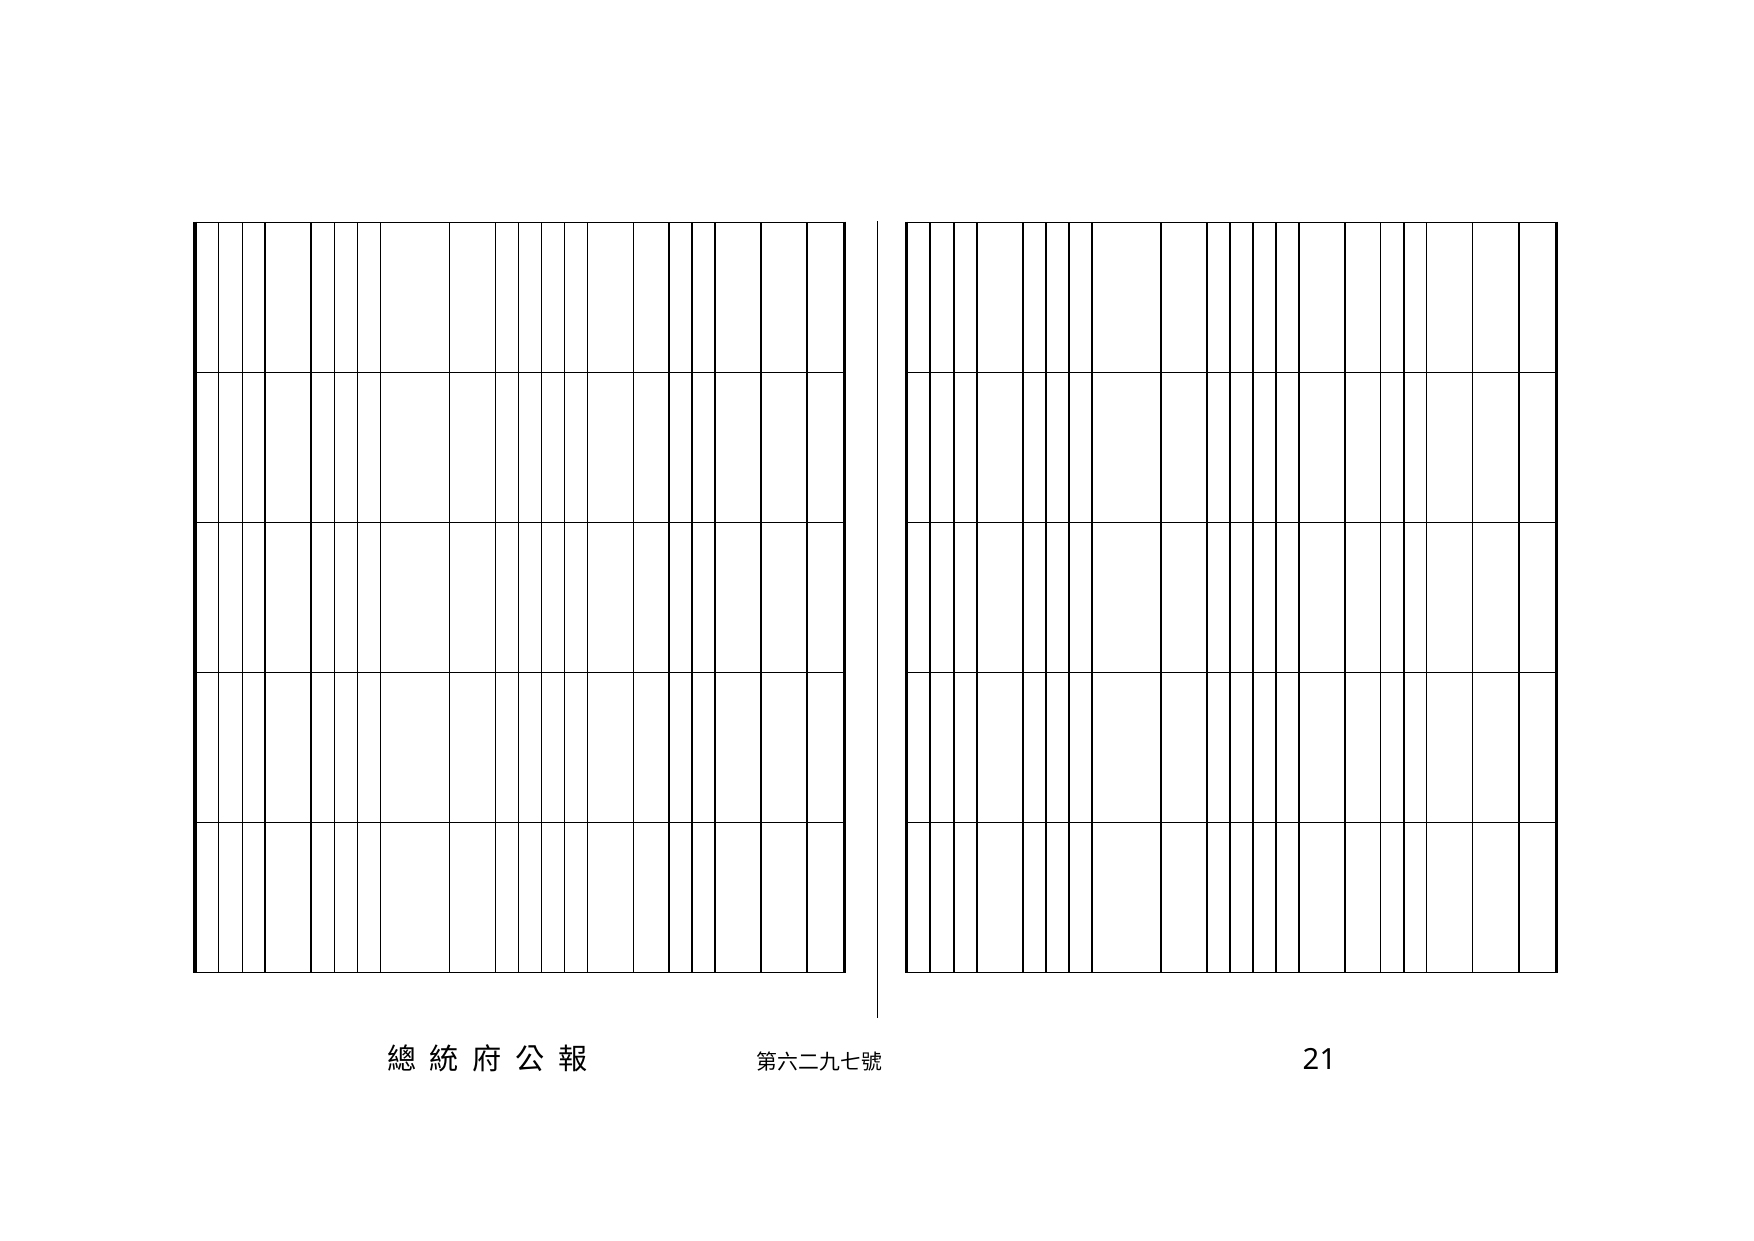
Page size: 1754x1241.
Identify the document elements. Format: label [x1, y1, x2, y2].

table_cell [1138, 223, 1160, 372]
table_cell [1450, 823, 1472, 972]
table_cell [496, 223, 518, 372]
table_cell [955, 823, 976, 972]
table_cell [197, 673, 218, 822]
table_cell [1024, 823, 1045, 972]
table_cell [403, 223, 426, 372]
table_cell [908, 373, 929, 522]
table_cell [312, 223, 334, 372]
table_cell [978, 523, 1000, 672]
table_cell [1520, 673, 1555, 822]
table_cell [473, 523, 495, 672]
table_cell [1047, 373, 1068, 522]
table_cell [762, 373, 784, 522]
table_cell [931, 673, 953, 822]
table_cell [496, 673, 518, 822]
table_cell [1115, 823, 1138, 972]
table_cell [1277, 223, 1298, 372]
table_cell [1496, 373, 1518, 522]
table_cell [808, 523, 843, 672]
table_cell [426, 823, 449, 972]
table_cell [808, 673, 843, 822]
table_cell [1427, 523, 1450, 672]
table_cell [738, 823, 760, 972]
table_cell [542, 523, 564, 672]
table_cell [1496, 523, 1518, 672]
table_cell [1047, 673, 1068, 822]
table_cell [1450, 523, 1472, 672]
table_cell [288, 523, 310, 672]
table_cell [565, 223, 587, 372]
table_cell [716, 523, 738, 672]
table_cell [588, 373, 611, 522]
table_cell [670, 373, 691, 522]
table_cell [288, 373, 310, 522]
table_cell [1231, 673, 1252, 822]
table_cell [1300, 673, 1322, 822]
table_cell [1473, 673, 1496, 822]
table_cell [1300, 373, 1322, 522]
table_cell [335, 373, 357, 522]
table_cell [1093, 223, 1115, 372]
table_cell [1138, 823, 1160, 972]
table_cell [1138, 673, 1160, 822]
table_cell [634, 823, 668, 972]
table_cell [738, 673, 760, 822]
table_cell [670, 223, 691, 372]
table_cell [693, 373, 714, 522]
table_cell [1405, 223, 1426, 372]
table_cell [1254, 823, 1275, 972]
table_cell [426, 523, 449, 672]
table_cell [1162, 223, 1184, 372]
table_cell [1208, 673, 1229, 822]
table_cell [1070, 223, 1091, 372]
table_cell [403, 673, 426, 822]
table_cell [1070, 523, 1091, 672]
table_cell [1427, 373, 1450, 522]
table_cell [1162, 523, 1184, 672]
table_cell [519, 373, 541, 522]
table_cell [1231, 373, 1252, 522]
table_cell [1496, 823, 1518, 972]
table_cell [496, 373, 518, 522]
table_cell [1450, 223, 1472, 372]
table_cell [634, 523, 668, 672]
table_cell [426, 223, 449, 372]
table_cell [496, 823, 518, 972]
table_cell [1346, 223, 1380, 372]
table_cell [519, 223, 541, 372]
table_cell [784, 373, 806, 522]
table_cell [496, 523, 518, 672]
table_cell [1322, 673, 1344, 822]
table_cell [1520, 373, 1555, 522]
table_cell [1405, 673, 1426, 822]
table_cell [1473, 823, 1496, 972]
table_cell [219, 823, 242, 972]
table_cell [219, 523, 242, 672]
table_cell [312, 523, 334, 672]
table_cell [403, 823, 426, 972]
table_cell [931, 223, 953, 372]
table_cell [1000, 823, 1022, 972]
table_cell [1162, 673, 1184, 822]
table_cell [1184, 673, 1206, 822]
table_cell [1346, 823, 1380, 972]
table_cell [1427, 223, 1450, 372]
table_cell [1277, 373, 1298, 522]
table_cell [1000, 223, 1022, 372]
table_cell [784, 523, 806, 672]
table_cell [1208, 373, 1229, 522]
table_cell [1093, 823, 1115, 972]
table_cell [808, 823, 843, 972]
table_cell [266, 673, 288, 822]
table_cell [1381, 673, 1403, 822]
table_cell [1254, 223, 1275, 372]
table_cell [693, 523, 714, 672]
table_cell [519, 673, 541, 822]
table_cell [288, 223, 310, 372]
table_cell [738, 373, 760, 522]
table_cell [1208, 223, 1229, 372]
table_cell [381, 523, 403, 672]
table_cell [1115, 373, 1138, 522]
table_cell [611, 373, 633, 522]
table_cell [1093, 373, 1115, 522]
table_cell [450, 223, 472, 372]
table_cell [1070, 673, 1091, 822]
table_cell [1184, 373, 1206, 522]
table_cell [716, 373, 738, 522]
table_cell [197, 523, 218, 672]
table_cell [588, 673, 611, 822]
table_cell [450, 673, 472, 822]
table_cell [931, 373, 953, 522]
table_cell [335, 823, 357, 972]
table_cell [473, 673, 495, 822]
table_cell [266, 223, 288, 372]
table_cell [219, 673, 242, 822]
table_cell [1184, 523, 1206, 672]
table_cell [335, 523, 357, 672]
table_cell [1346, 673, 1380, 822]
table_cell [1381, 373, 1403, 522]
table_cell [1381, 823, 1403, 972]
table_cell [542, 823, 564, 972]
table_cell [1300, 223, 1322, 372]
table_cell [266, 823, 288, 972]
table_cell [1496, 673, 1518, 822]
table_cell [335, 673, 357, 822]
table_cell [784, 673, 806, 822]
table_cell [243, 823, 264, 972]
table_cell [1208, 823, 1229, 972]
table_cell [381, 223, 403, 372]
table_cell [1070, 373, 1091, 522]
table_cell [978, 223, 1000, 372]
table_cell [403, 523, 426, 672]
table_cell [243, 673, 264, 822]
table_cell [1473, 373, 1496, 522]
table_cell [1450, 373, 1472, 522]
table_cell [955, 673, 976, 822]
table_cell [716, 823, 738, 972]
table_cell [1322, 373, 1344, 522]
table_cell [243, 223, 264, 372]
table_cell [1496, 223, 1518, 372]
table_cell [1277, 523, 1298, 672]
table_cell [716, 673, 738, 822]
table_cell [762, 823, 784, 972]
table_cell [358, 673, 380, 822]
table_cell [1520, 523, 1555, 672]
table_cell [670, 523, 691, 672]
table_cell [473, 223, 495, 372]
table_cell [908, 823, 929, 972]
table_cell [426, 673, 449, 822]
table_cell [519, 523, 541, 672]
table_cell [403, 373, 426, 522]
table_cell [588, 823, 611, 972]
table_cell [542, 673, 564, 822]
table_cell [243, 373, 264, 522]
table_cell [762, 523, 784, 672]
table_cell [670, 823, 691, 972]
table_cell [450, 823, 472, 972]
table_cell [1093, 673, 1115, 822]
table_cell [693, 223, 714, 372]
table_cell [784, 223, 806, 372]
table_cell [908, 223, 929, 372]
table_cell [1381, 223, 1403, 372]
table_cell [1115, 223, 1138, 372]
table_cell [1254, 673, 1275, 822]
table_cell [358, 223, 380, 372]
table_cell [1208, 523, 1229, 672]
table_cell [450, 373, 472, 522]
table_cell [565, 823, 587, 972]
table_cell [312, 823, 334, 972]
table_cell [219, 223, 242, 372]
table_cell [1277, 823, 1298, 972]
table_cell [1093, 523, 1115, 672]
table_cell [542, 373, 564, 522]
table_cell [716, 223, 738, 372]
table_cell [762, 673, 784, 822]
table_cell [1162, 373, 1184, 522]
table_cell [978, 673, 1000, 822]
table_cell [931, 523, 953, 672]
table_cell [381, 373, 403, 522]
table_cell [450, 523, 472, 672]
table_cell [1277, 673, 1298, 822]
table_cell [1115, 523, 1138, 672]
table_cell [1520, 823, 1555, 972]
table_cell [1024, 223, 1045, 372]
table_cell [1231, 823, 1252, 972]
table_cell [1000, 673, 1022, 822]
table_cell [634, 673, 668, 822]
table_cell [1322, 223, 1344, 372]
table_cell [931, 823, 953, 972]
table_cell [243, 523, 264, 672]
table_cell [738, 523, 760, 672]
table_cell [1000, 523, 1022, 672]
table_cell [1405, 823, 1426, 972]
table_cell [1520, 223, 1555, 372]
table_cell [266, 373, 288, 522]
table_cell [978, 823, 1000, 972]
table_cell [1346, 523, 1380, 672]
table_cell [955, 373, 976, 522]
table_cell [1047, 223, 1068, 372]
table_cell [565, 523, 587, 672]
table_cell [335, 223, 357, 372]
table_cell [1138, 523, 1160, 672]
table_cell [978, 373, 1000, 522]
table_cell [1427, 673, 1450, 822]
table_cell [381, 823, 403, 972]
table_cell [1254, 523, 1275, 672]
table_cell [1254, 373, 1275, 522]
table_cell [784, 823, 806, 972]
table_cell [197, 373, 218, 522]
table_cell [1473, 523, 1496, 672]
table_cell [634, 373, 668, 522]
table_cell [1047, 823, 1068, 972]
table_cell [358, 523, 380, 672]
table_cell [808, 223, 843, 372]
table_cell [670, 673, 691, 822]
table_cell [908, 523, 929, 672]
table_cell [588, 523, 611, 672]
table_cell [588, 223, 611, 372]
table_cell [1322, 823, 1344, 972]
table_cell [288, 823, 310, 972]
table_cell [1184, 823, 1206, 972]
table_cell [1231, 523, 1252, 672]
table_cell [634, 223, 668, 372]
table_cell [1000, 373, 1022, 522]
table_cell [1162, 823, 1184, 972]
table_cell [426, 373, 449, 522]
table_cell [611, 823, 633, 972]
table_cell [473, 823, 495, 972]
table_cell [1024, 673, 1045, 822]
table_cell [358, 823, 380, 972]
table_cell [693, 823, 714, 972]
table_cell [1381, 523, 1403, 672]
table_cell [381, 673, 403, 822]
table_cell [1300, 823, 1322, 972]
table_cell [1070, 823, 1091, 972]
table_cell [565, 673, 587, 822]
table_cell [1115, 673, 1138, 822]
table_cell [808, 373, 843, 522]
table_cell [738, 223, 760, 372]
table_cell [266, 523, 288, 672]
table_cell [611, 223, 633, 372]
table_cell [908, 673, 929, 822]
table_cell [1427, 823, 1450, 972]
table_cell [358, 373, 380, 522]
table_cell [955, 223, 976, 372]
table_cell [1450, 673, 1472, 822]
table_cell [1473, 223, 1496, 372]
table_cell [1322, 523, 1344, 672]
table_cell [312, 373, 334, 522]
table_cell [1024, 373, 1045, 522]
table_cell [312, 673, 334, 822]
table_cell [693, 673, 714, 822]
table_cell [542, 223, 564, 372]
table_cell [1346, 373, 1380, 522]
table_cell [519, 823, 541, 972]
table_cell [611, 523, 633, 672]
table_cell [1405, 523, 1426, 672]
table_cell [1024, 523, 1045, 672]
table_cell [955, 523, 976, 672]
table_cell [1138, 373, 1160, 522]
table_cell [762, 223, 784, 372]
table_cell [1184, 223, 1206, 372]
table_cell [197, 823, 218, 972]
table_cell [611, 673, 633, 822]
table_cell [197, 223, 218, 372]
table_cell [1231, 223, 1252, 372]
table_cell [473, 373, 495, 522]
table_cell [288, 673, 310, 822]
table_cell [219, 373, 242, 522]
table_cell [1300, 523, 1322, 672]
table_cell [565, 373, 587, 522]
table_cell [1405, 373, 1426, 522]
table_cell [1047, 523, 1068, 672]
